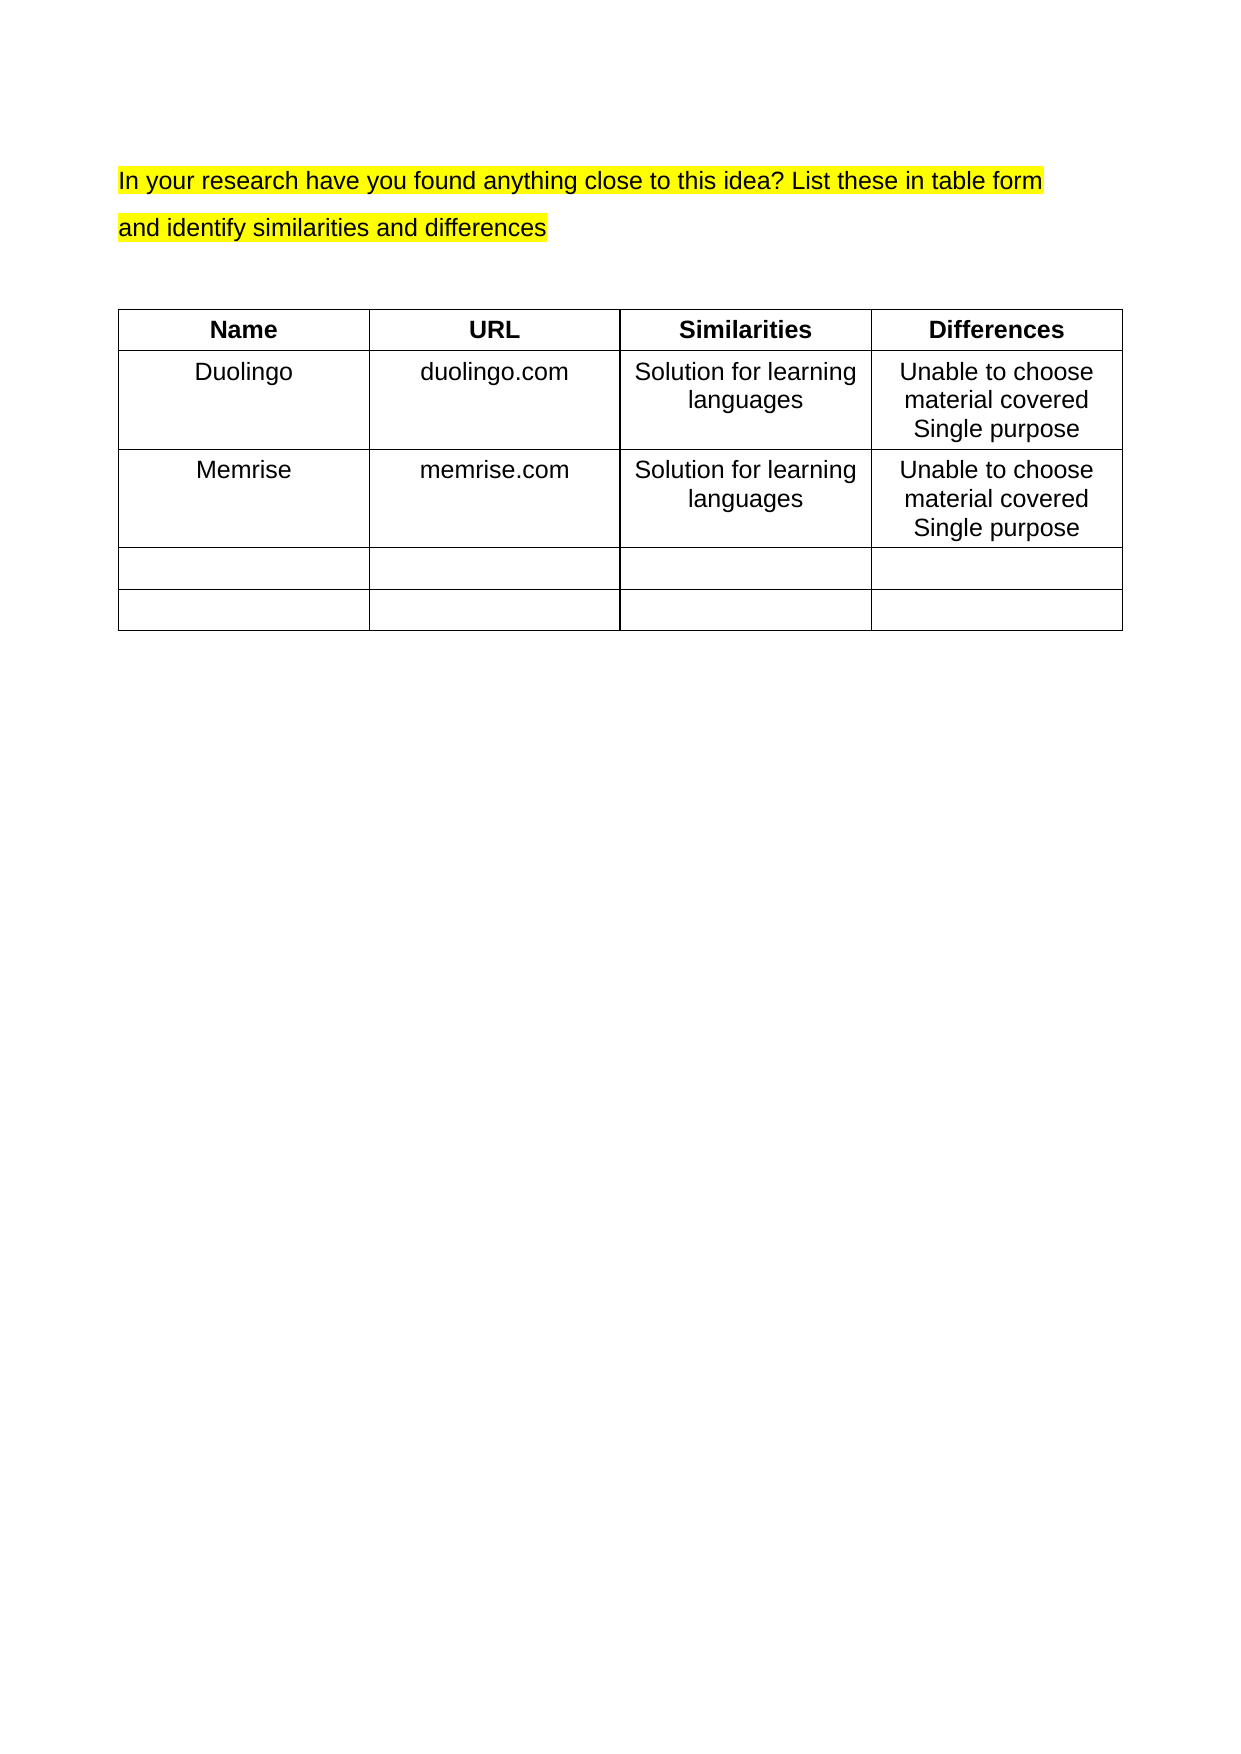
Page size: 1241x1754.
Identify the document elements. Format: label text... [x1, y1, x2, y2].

table_header Differences [872, 310, 1122, 350]
text and identify similarities and differences [118, 213, 1122, 242]
table_header Similarities [621, 310, 871, 350]
table_cell Solution for learning languages [621, 351, 871, 448]
table_cell [872, 548, 1122, 588]
text In your research have you found anything close to this idea? List these in table form [118, 166, 1122, 194]
table_cell memrise.com [370, 450, 619, 547]
table_header URL [370, 310, 619, 350]
table_cell Duolingo [119, 351, 369, 448]
table_cell [370, 590, 619, 630]
table_cell Unable to choose material covered Single purpose [872, 351, 1122, 448]
table_header Name [119, 310, 369, 350]
table_cell [370, 548, 619, 588]
table_cell Memrise [119, 450, 369, 547]
table_cell duolingo.com [370, 351, 619, 448]
table_cell [119, 590, 369, 630]
table_cell [621, 590, 871, 630]
table_cell [872, 590, 1122, 630]
table_cell [119, 548, 369, 588]
table_cell [621, 548, 871, 588]
table_cell Solution for learning languages [621, 450, 871, 547]
table_cell Unable to choose material covered Single purpose [872, 450, 1122, 547]
